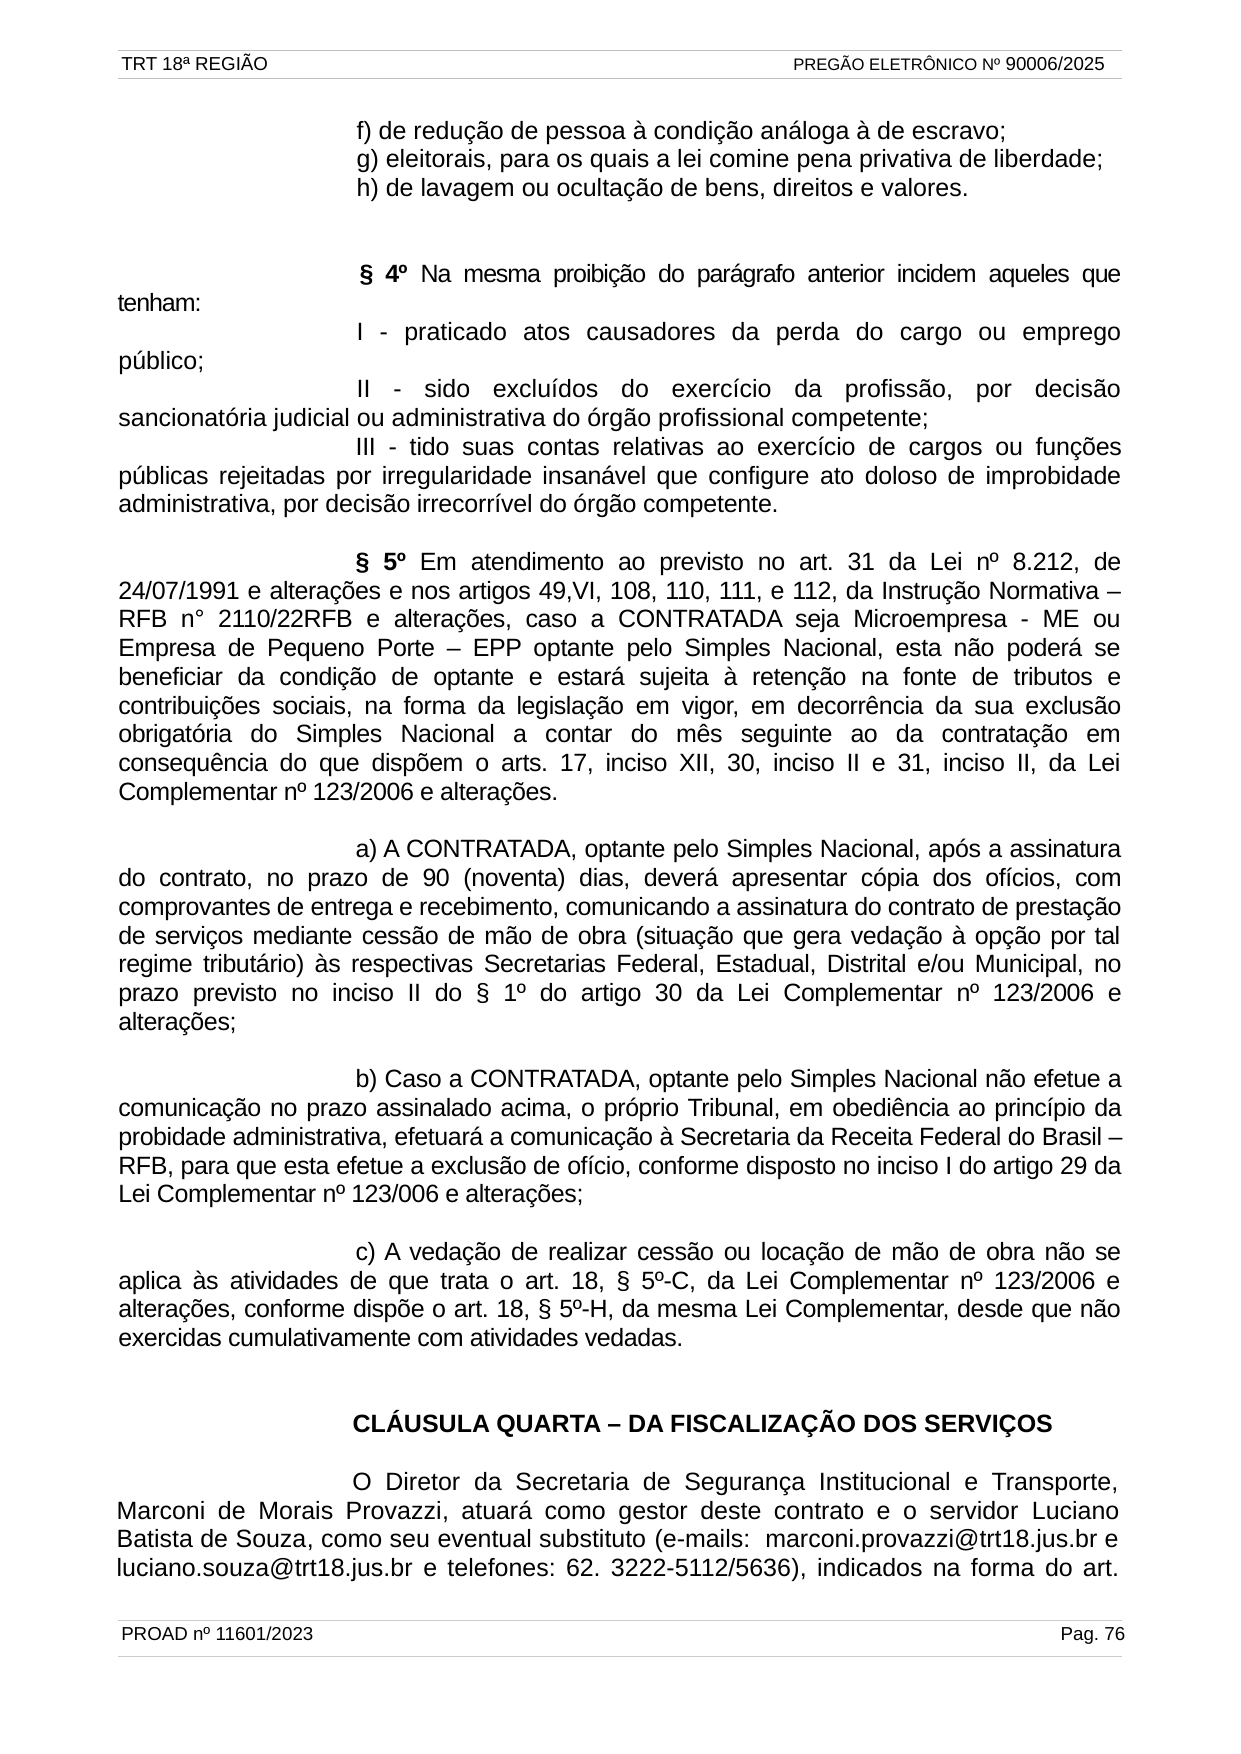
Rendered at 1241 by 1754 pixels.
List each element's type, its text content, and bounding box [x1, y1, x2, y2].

text a) A CONTRATADA, optante pelo Simples Nacional, após a assinatura do contrato, no prazo de 90 (noventa) dias, deverá apresentar cópia dos ofícios, com comprovantes de entrega e recebimento, comunicando a assinatura do contrato de prestação de serviços mediante cessão de mão de obra (situação que gera vedação à opção por tal regime tributário) às respectivas Secretarias Federal, Estadual, Distrital e/ou Municipal, no prazo previsto no inciso II do § 1º do artigo 30 da Lei Complementar nº 123/2006 e alterações; [118, 834, 1122, 1036]
text h) de lavagem ou ocultação de bens, direitos e valores. [119, 173, 1122, 202]
text § 5º Em atendimento ao previsto no art. 31 da Lei nº 8.212, de 24/07/1991 e alterações e nos artigos 49,VI, 108, 110, 111, e 112, da Instrução Normativa – RFB n° 2110/22RFB e alterações, caso a CONTRATADA seja Microempresa - ME ou Empresa de Pequeno Porte – EPP optante pelo Simples Nacional, esta não poderá se beneficiar da condição de optante e estará sujeita à retenção na fonte de tributos e contribuições sociais, na forma da legislação em vigor, em decorrência da sua exclusão obrigatória do Simples Nacional a contar do mês seguinte ao da contratação em consequência do que dispõem o arts. 17, inciso XII, 30, inciso II e 31, inciso II, da Lei Complementar nº 123/2006 e alterações. [118, 547, 1122, 806]
text I - praticado atos causadores da perda do cargo ou emprego público; [118, 317, 1122, 374]
text § 4º Na mesma proibição do parágrafo anterior incidem aqueles que tenham: [117, 259, 1122, 317]
text g) eleitorais, para os quais a lei comine pena privativa de liberdade; [119, 144, 1122, 173]
text II - sido excluídos do exercício da profissão, por decisão sancionatória judicial ou administrativa do órgão profissional competente; [118, 374, 1122, 432]
text c) A vedação de realizar cessão ou locação de mão de obra não se aplica às atividades de que trata o art. 18, § 5º-C, da Lei Complementar nº 123/2006 e alterações, conforme dispõe o art. 18, § 5º-H, da mesma Lei Complementar, desde que não exercidas cumulativamente com atividades vedadas. [118, 1237, 1122, 1352]
text CLÁUSULA QUARTA – DA FISCALIZAÇÃO DOS SERVIÇOS [118, 1409, 1122, 1438]
text III - tido suas contas relativas ao exercício de cargos ou funções públicas rejeitadas por irregularidade insanável que configure ato doloso de improbidade administrativa, por decisão irrecorrível do órgão competente. [118, 432, 1122, 518]
text b) Caso a CONTRATADA, optante pelo Simples Nacional não efetue a comunicação no prazo assinalado acima, o próprio Tribunal, em obediência ao princípio da probidade administrativa, efetuará a comunicação à Secretaria da Receita Federal do Brasil – RFB, para que esta efetue a exclusão de ofício, conforme disposto no inciso I do artigo 29 da Lei Complementar nº 123/006 e alterações; [118, 1064, 1122, 1208]
text O Diretor da Secretaria de Segurança Institucional e Transporte, Marconi de Morais Provazzi, atuará como gestor deste contrato e o servidor Luciano Batista de Souza, como seu eventual substituto (e-mails: marconi.provazzi@trt18.jus.br e luciano.souza@trt18.jus.br e telefones: 62. 3222-5112/5636), indicados na forma do art. [116, 1467, 1119, 1582]
text f) de redução de pessoa à condição análoga à de escravo; [119, 116, 1122, 144]
